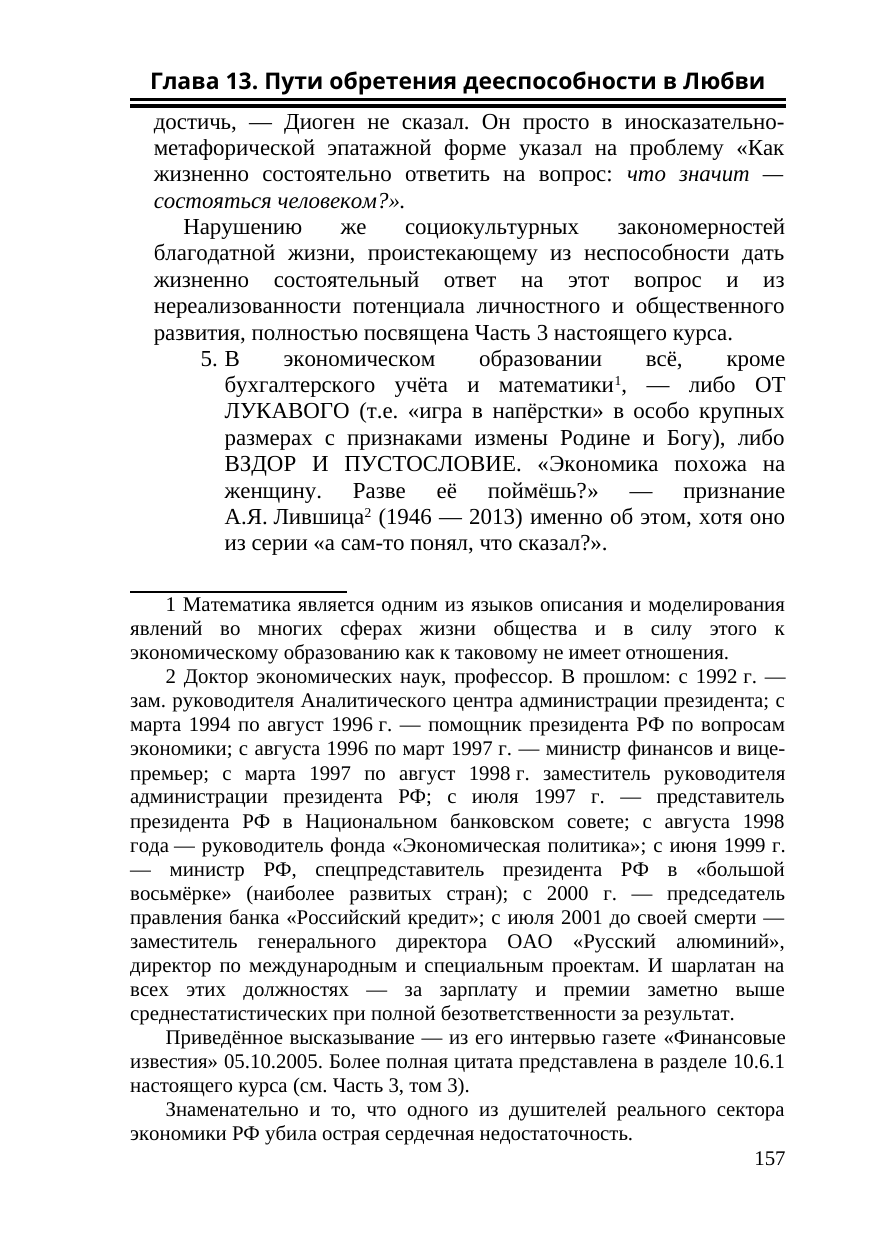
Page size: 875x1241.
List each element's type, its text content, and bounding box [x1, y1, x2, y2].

list Доктор экономических наук, профессор. В прошлом: с 1992 г. — зам. руководителя Аналитического центра администрации президента; с марта 1994 по август 1996 г. — помощник президента РФ по вопросам экономики; с августа 1996 по март 1997 г. — министр финансов и вице-премьер; с марта 1997 по август 1998 г. заместитель руководителя администрации президента РФ; с июля 1997 г. — представитель президента РФ в Национальном банковском совете; с августа 1998 года — руководитель фонда «Экономическая политика»; с июня 1999 г. — министр РФ, спецпредставитель президента РФ в «большой восьмёрке» (наиболее раз­витых стран); с 2000 г. — председатель правления банка «Российский кредит»; с июля 2001 до своей смерти — заместитель генерального директора ОАО «Русский алюминий», директор по международным и специальным проектам. И шарлатан на всех этих должностях — за зарплату и премии заметно выше среднестатистических при полной безответственности за результат. [130, 664, 786, 1025]
list Знаменательно и то, что одного из душителей реального сектора экономики РФ убила острая сердечная недостаточность. [130, 1097, 786, 1145]
list Математика является одним из языков описания и моделирования явлений во многих сферах жизни общества и в силу этого к экономическому образованию как к таковому не имеет отношения. [130, 592, 786, 664]
text Нарушению же социокультурных закономерностей благодатной жизни, проистекающему из неспособности дать жизненно состоятельный ответ на этот вопрос и из нереализованности потенциала личностного и общественного развития, полностью посвящена Часть 3 настоящего курса. [153, 213, 786, 345]
text достичь, — Диоген не сказал. Он просто в иносказательно-метафорической эпатажной форме указал на проблему «Как жизненно состоятельно ответить на вопрос: что значит — состояться человеком?». [153, 108, 786, 213]
list Приведённое высказывание — из его интервью газете «Финансовые известия» 05.10.2005. Более полная цитата представлена в разделе 10.6.1 настоящего курса (см. Часть 3, том 3). [130, 1025, 786, 1097]
list В экономическом образовании всё, кроме бухгалтерского учёта и математики, — либо ОТ ЛУКАВОГО (т.е. «игра в напёрстки» в особо крупных размерах с признаками измены Родине и Богу), либо ВЗДОР И ПУСТОСЛОВИЕ. «Экономика похожа на женщину. Разве её поймёшь?» — признание А.Я. Лившица (1946 — 2013) именно об этом, хотя оно из серии «а сам-то понял, что сказал?». [195, 345, 786, 556]
